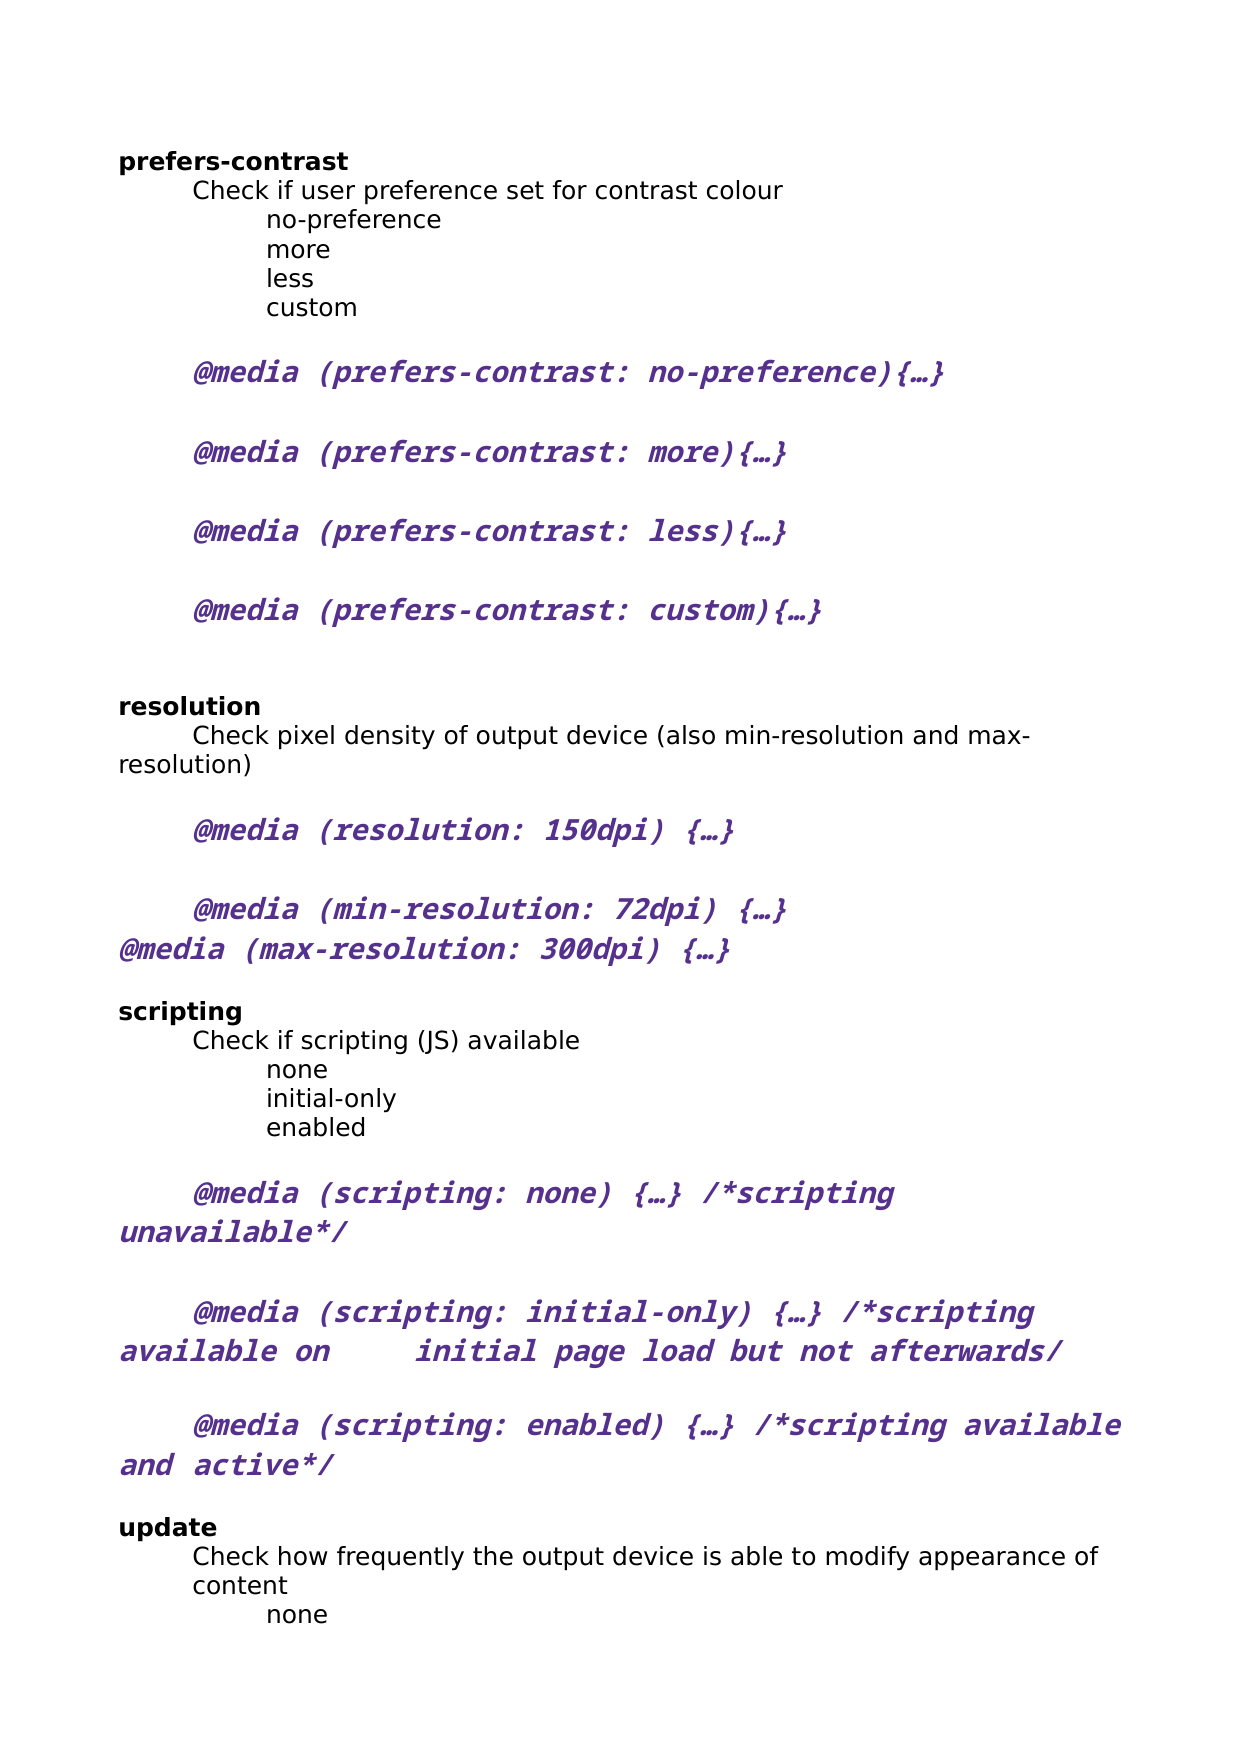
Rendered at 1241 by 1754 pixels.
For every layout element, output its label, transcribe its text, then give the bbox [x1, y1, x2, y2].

text @media (scripting: initial-only) {…} /*scripting available on initial page load but not afterwards/ [118, 1291, 1122, 1370]
text no-preference [118, 206, 1122, 235]
text @media (max-resolution: 300dpi) {…} [118, 928, 1122, 968]
text none [118, 1600, 1122, 1629]
text @media (prefers-contrast: less){…} [118, 510, 1122, 550]
text @media (resolution: 150dpi) {…} [118, 809, 1122, 849]
text update [118, 1513, 1122, 1542]
text @media (min-resolution: 72dpi) {…} [118, 888, 1122, 928]
text @media (scripting: none) {…} /*scripting unavailable*/ [118, 1172, 1122, 1251]
text more [118, 235, 1122, 264]
text @media (prefers-contrast: more){…} [118, 431, 1122, 471]
text @media (scripting: enabled) {…} /*scripting available and active*/ [118, 1404, 1122, 1484]
text Check if user preference set for contrast colour [118, 176, 1122, 206]
text scripting [118, 997, 1122, 1026]
text custom [118, 293, 1122, 322]
text resolution [118, 692, 1122, 722]
text none [118, 1055, 1122, 1084]
text enabled [118, 1114, 1122, 1143]
text @media (prefers-contrast: no-preference){…} [118, 351, 1122, 391]
text less [118, 264, 1122, 293]
text prefers-contrast [118, 147, 1122, 176]
text Check if scripting (JS) available [118, 1026, 1122, 1055]
text Check pixel density of output device (also min-resolution and max-resolution) [118, 722, 1122, 780]
text @media (prefers-contrast: custom){…} [118, 589, 1122, 629]
text initial-only [118, 1084, 1122, 1114]
text Check how frequently the output device is able to modify appearance of content [118, 1542, 1122, 1600]
